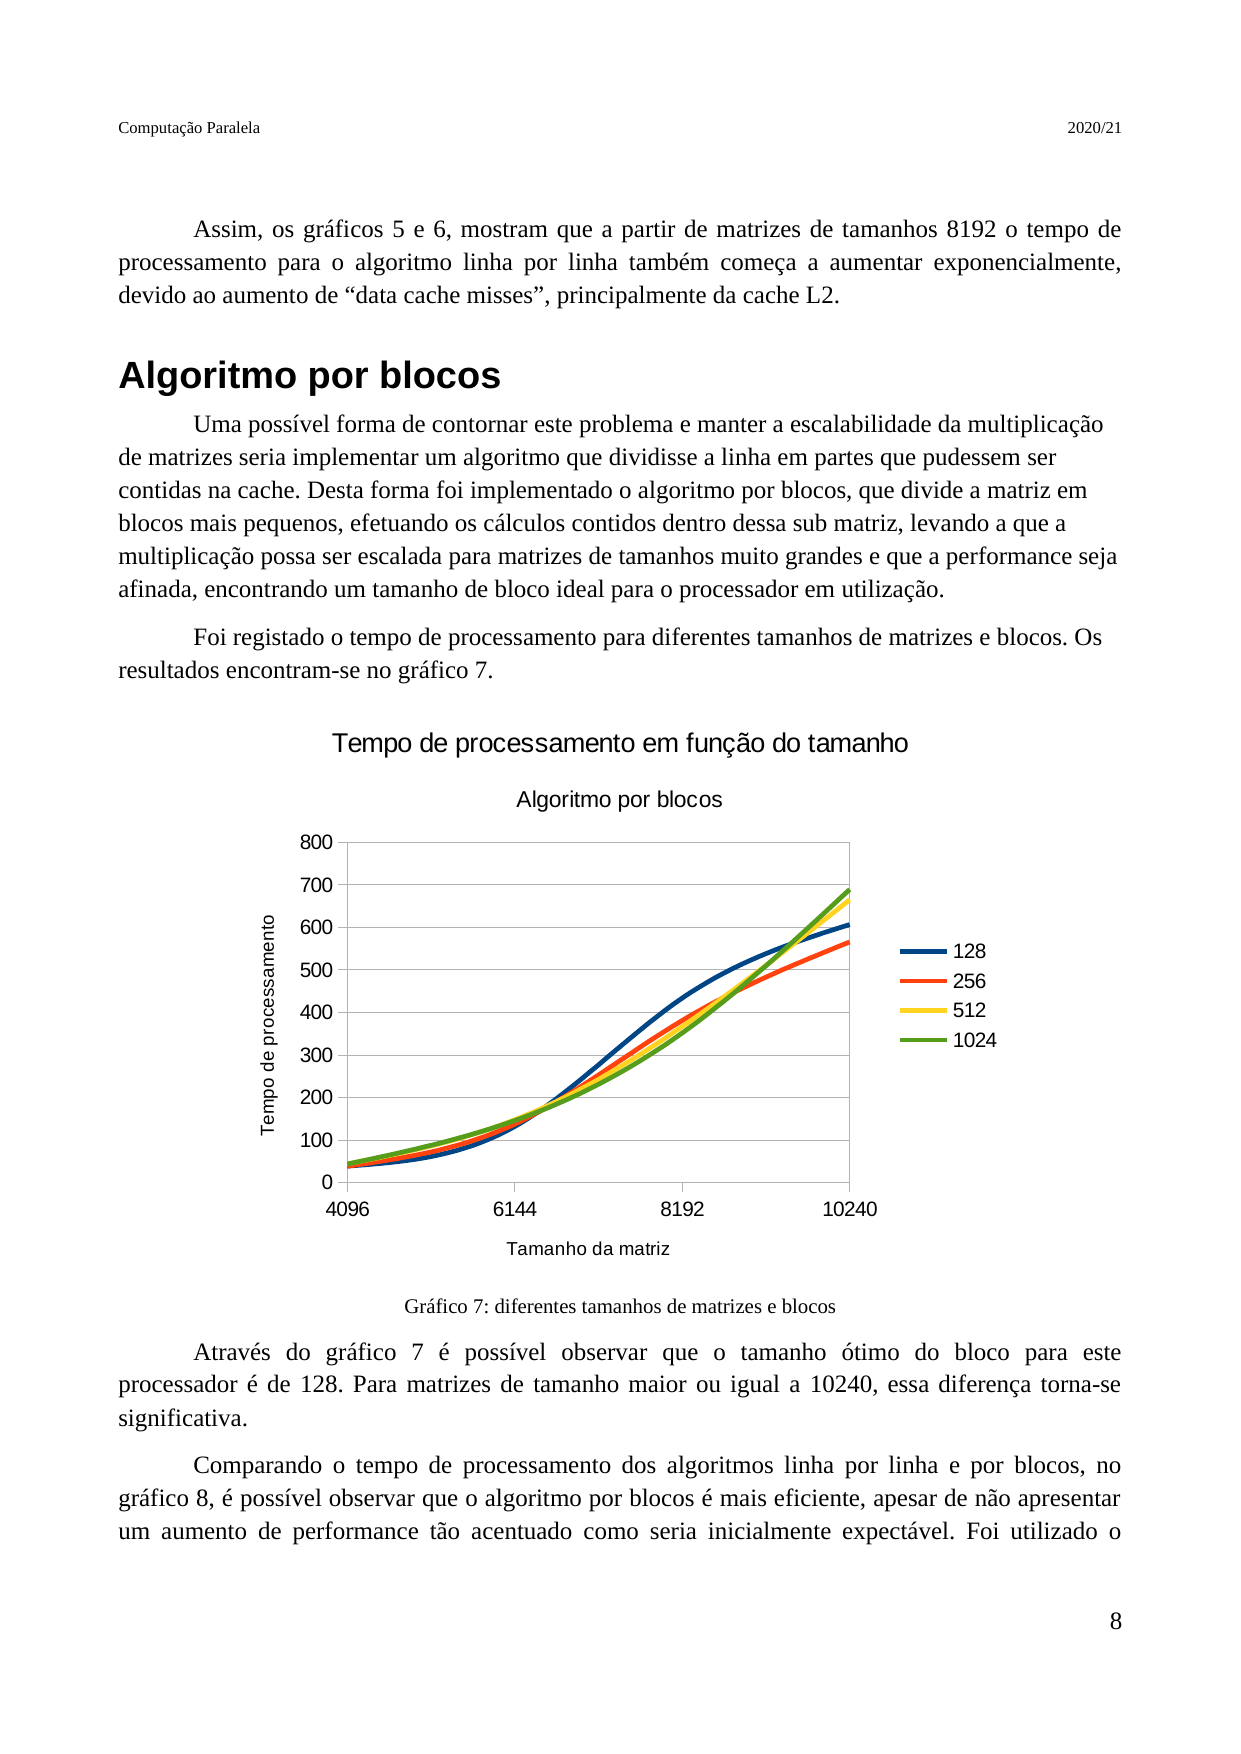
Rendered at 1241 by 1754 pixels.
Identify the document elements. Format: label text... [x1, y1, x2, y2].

subtitle Algoritmo por blocos [118, 353, 1122, 397]
text Através do gráfico 7 é possível observar que o tamanho ótimo do bloco para este processador é de 128. Para matrizes de tamanho maior ou igual a 10240, essa diferença torna-se significativa. [118, 1337, 1122, 1431]
text Uma possível forma de contornar este problema e manter a escalabilidade da multiplicação de matrizes seria implementar um algoritmo que dividisse a linha em partes que pudessem ser contidas na cache. Desta forma foi implementado o algoritmo por blocos, que divide a matriz em blocos mais pequenos, efetuando os cálculos contidos dentro dessa sub matriz, levando a que a multiplicação possa ser escalada para matrizes de tamanhos muito grandes e que a performance seja afinada, encontrando um tamanho de bloco ideal para o processador em utilização. [118, 409, 1122, 603]
text Comparando o tempo de processamento dos algoritmos linha por linha e por blocos, no gráfico 8, é possível observar que o algoritmo por blocos é mais eficiente, apesar de não apresentar um aumento de performance tão acentuado como seria inicialmente expectável. Foi utilizado o [118, 1450, 1122, 1545]
text Gráfico 7: diferentes tamanhos de matrizes e blocos [118, 702, 1122, 1318]
text Assim, os gráficos 5 e 6, mostram que a partir de matrizes de tamanhos 8192 o tempo de processamento para o algoritmo linha por linha também começa a aumentar exponencialmente, devido ao aumento de “data cache misses”, principalmente da cache L2. [118, 214, 1122, 309]
text Foi registado o tempo de processamento para diferentes tamanhos de matrizes e blocos. Os resultados encontram-se no gráfico 7. [118, 622, 1122, 684]
